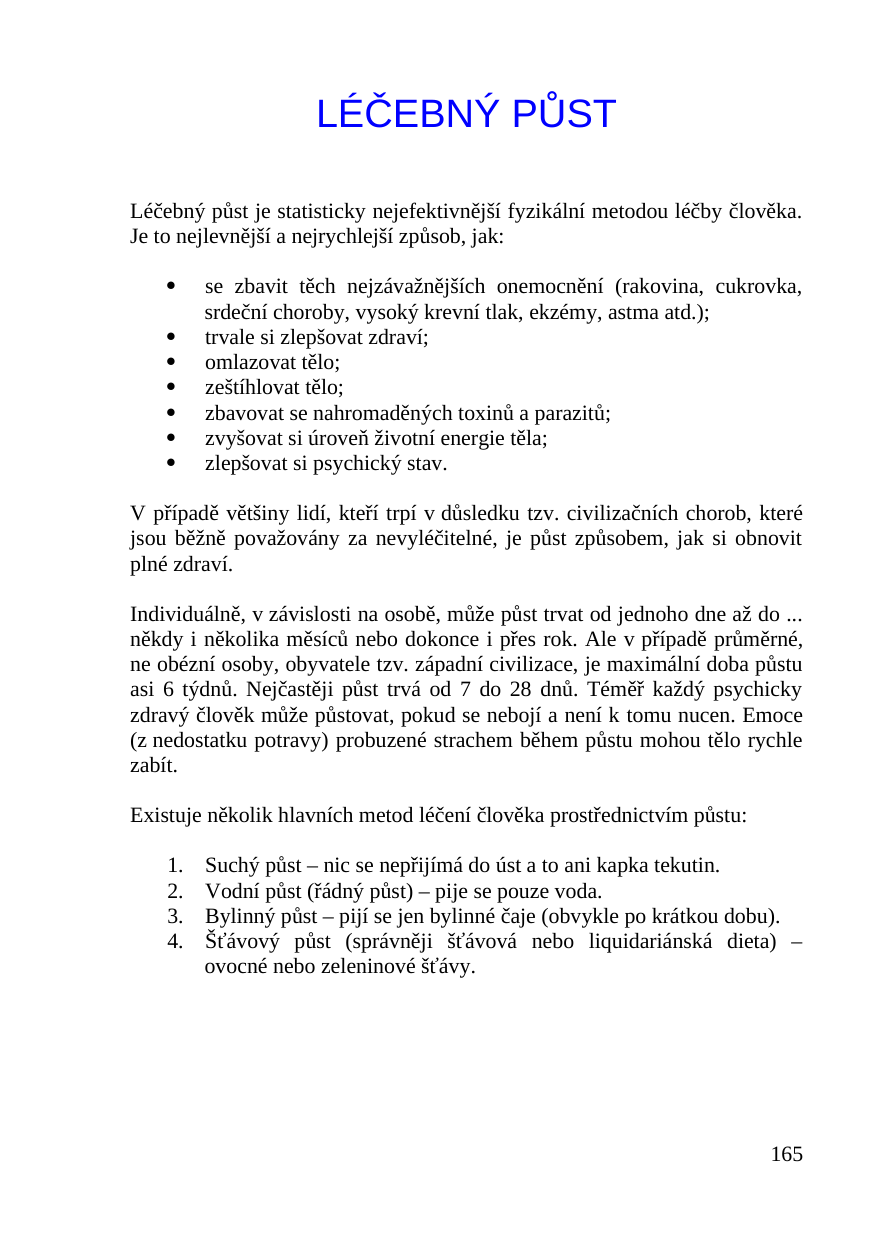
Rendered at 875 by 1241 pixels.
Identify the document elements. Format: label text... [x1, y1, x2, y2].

text Existuje několik hlavních metod léčení člověka prostřednictvím půstu: [130, 802, 803, 827]
list Bylinný půst – pijí se jen bylinné čaje (obvykle po krátkou dobu). [167, 903, 803, 928]
list zvyšovat si úroveň životní energie těla; [167, 425, 803, 450]
list trvale si zlepšovat zdraví; [167, 324, 803, 349]
list zlepšovat si psychický stav. [167, 450, 803, 475]
list Vodní půst (řádný půst) – pije se pouze voda. [167, 878, 803, 903]
subtitle LÉČEBNÝ PŮST [130, 90, 803, 136]
list Šťávový půst (správněji šťávová nebo liquidariánská dieta) – ovocné nebo zeleninové šťávy. [167, 928, 803, 978]
list Suchý půst – nic se nepřijímá do úst a to ani kapka tekutin. [167, 852, 803, 878]
list se zbavit těch nejzávažnějších onemocnění (rakovina, cukrovka, srdeční choroby, vysoký krevní tlak, ekzémy, astma atd.); [167, 273, 803, 324]
list zeštíhlovat tělo; [167, 374, 803, 399]
list omlazovat tělo; [167, 349, 803, 374]
text Léčebný půst je statisticky nejefektivnější fyzikální metodou léčby člověka. Je to nejlevnější a nejrychlejší způsob, jak: [130, 198, 803, 248]
text Individuálně, v závislosti na osobě, může půst trvat od jednoho dne až do ... někdy i několika měsíců nebo dokonce i přes rok. Ale v případě průměrné, ne obézní osoby, obyvatele tzv. západní civilizace, je maximální doba půstu asi 6 týdnů. Nejčastěji půst trvá od 7 do 28 dnů. Téměř každý psychicky zdravý člověk může půstovat, pokud se nebojí a není k tomu nucen. Emoce (z nedostatku potravy) probuzené strachem během půstu mohou tělo rychle zabít. [130, 601, 803, 777]
text V případě většiny lidí, kteří trpí v důsledku tzv. civilizačních chorob, které jsou běžně považovány za nevyléčitelné, je půst způsobem, jak si obnovit plné zdraví. [130, 500, 803, 576]
list zbavovat se nahromaděných toxinů a parazitů; [167, 399, 803, 425]
